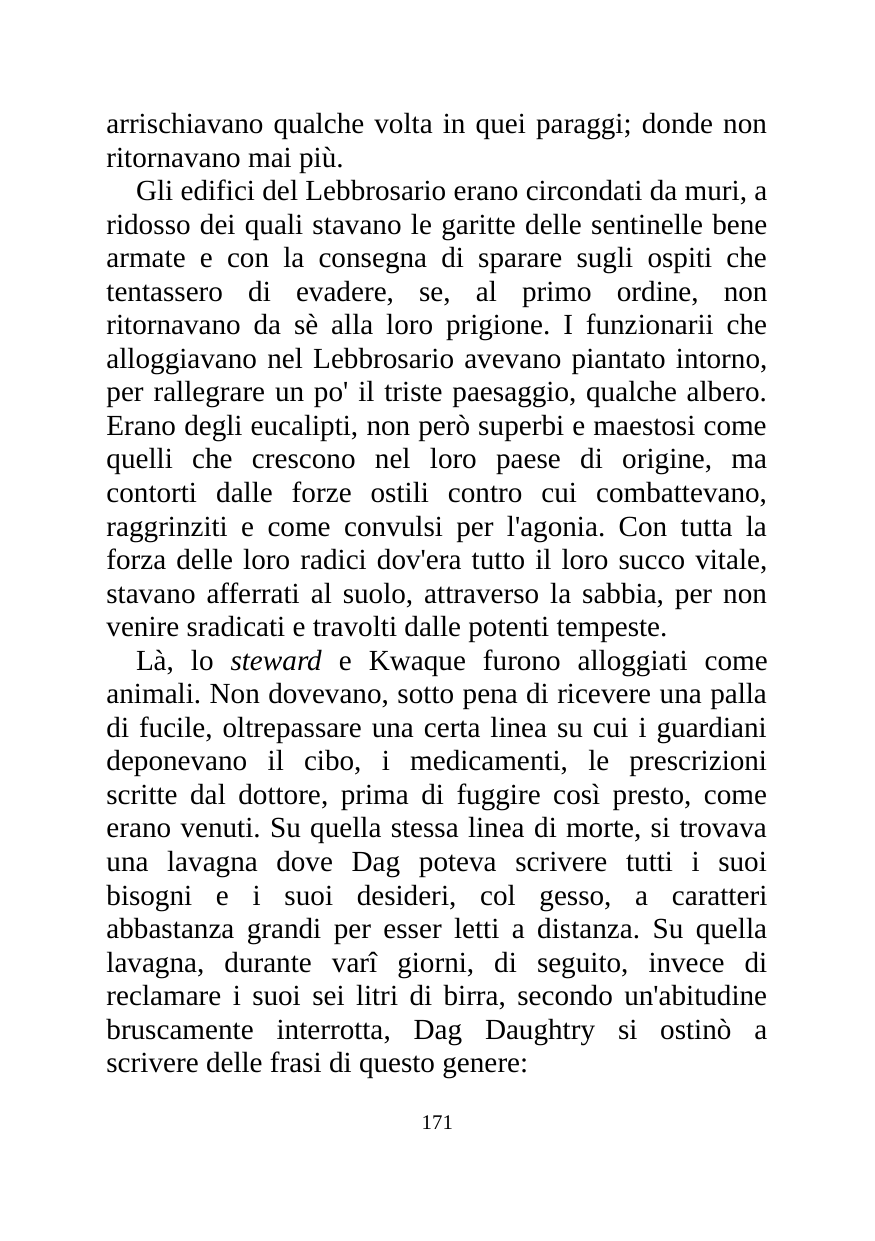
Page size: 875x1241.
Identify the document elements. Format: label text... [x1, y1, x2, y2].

text Là, lo steward e Kwaque furono alloggiati come animali. Non dovevano, sotto pena di ricevere una palla di fucile, oltrepassare una certa linea su cui i guardiani deponevano il cibo, i medicamenti, le prescrizioni scritte dal dottore, prima di fuggire così presto, come erano venuti. Su quella stessa linea di morte, si trovava una lavagna dove Dag poteva scrivere tutti i suoi bisogni e i suoi desideri, col gesso, a caratteri abbastanza grandi per esser letti a distanza. Su quella lavagna, durante varî giorni, di seguito, invece di reclamare i suoi sei litri di birra, secondo un'abitudine bruscamente interrotta, Dag Daughtry si ostinò a scrivere delle frasi di questo genere: [106, 643, 768, 1079]
text Gli edifici del Lebbrosario erano circondati da muri, a ridosso dei quali stavano le garitte delle sentinelle bene armate e con la consegna di sparare sugli ospiti che tentassero di evadere, se, al primo ordine, non ritornavano da sè alla loro prigione. I funzionarii che alloggiavano nel Lebbrosario avevano piantato intorno, per rallegrare un po' il triste paesaggio, qualche albero. Erano degli eucalipti, non però superbi e maestosi come quelli che crescono nel loro paese di origine, ma contorti dalle forze ostili contro cui combattevano, raggrinziti e come convulsi per l'agonia. Con tutta la forza delle loro radici dov'era tutto il loro succo vitale, stavano afferrati al suolo, attraverso la sabbia, per non venire sradicati e travolti dalle potenti tempeste. [106, 173, 768, 643]
text arrischiavano qualche volta in quei paraggi; donde non ritornavano mai più. [106, 106, 768, 173]
